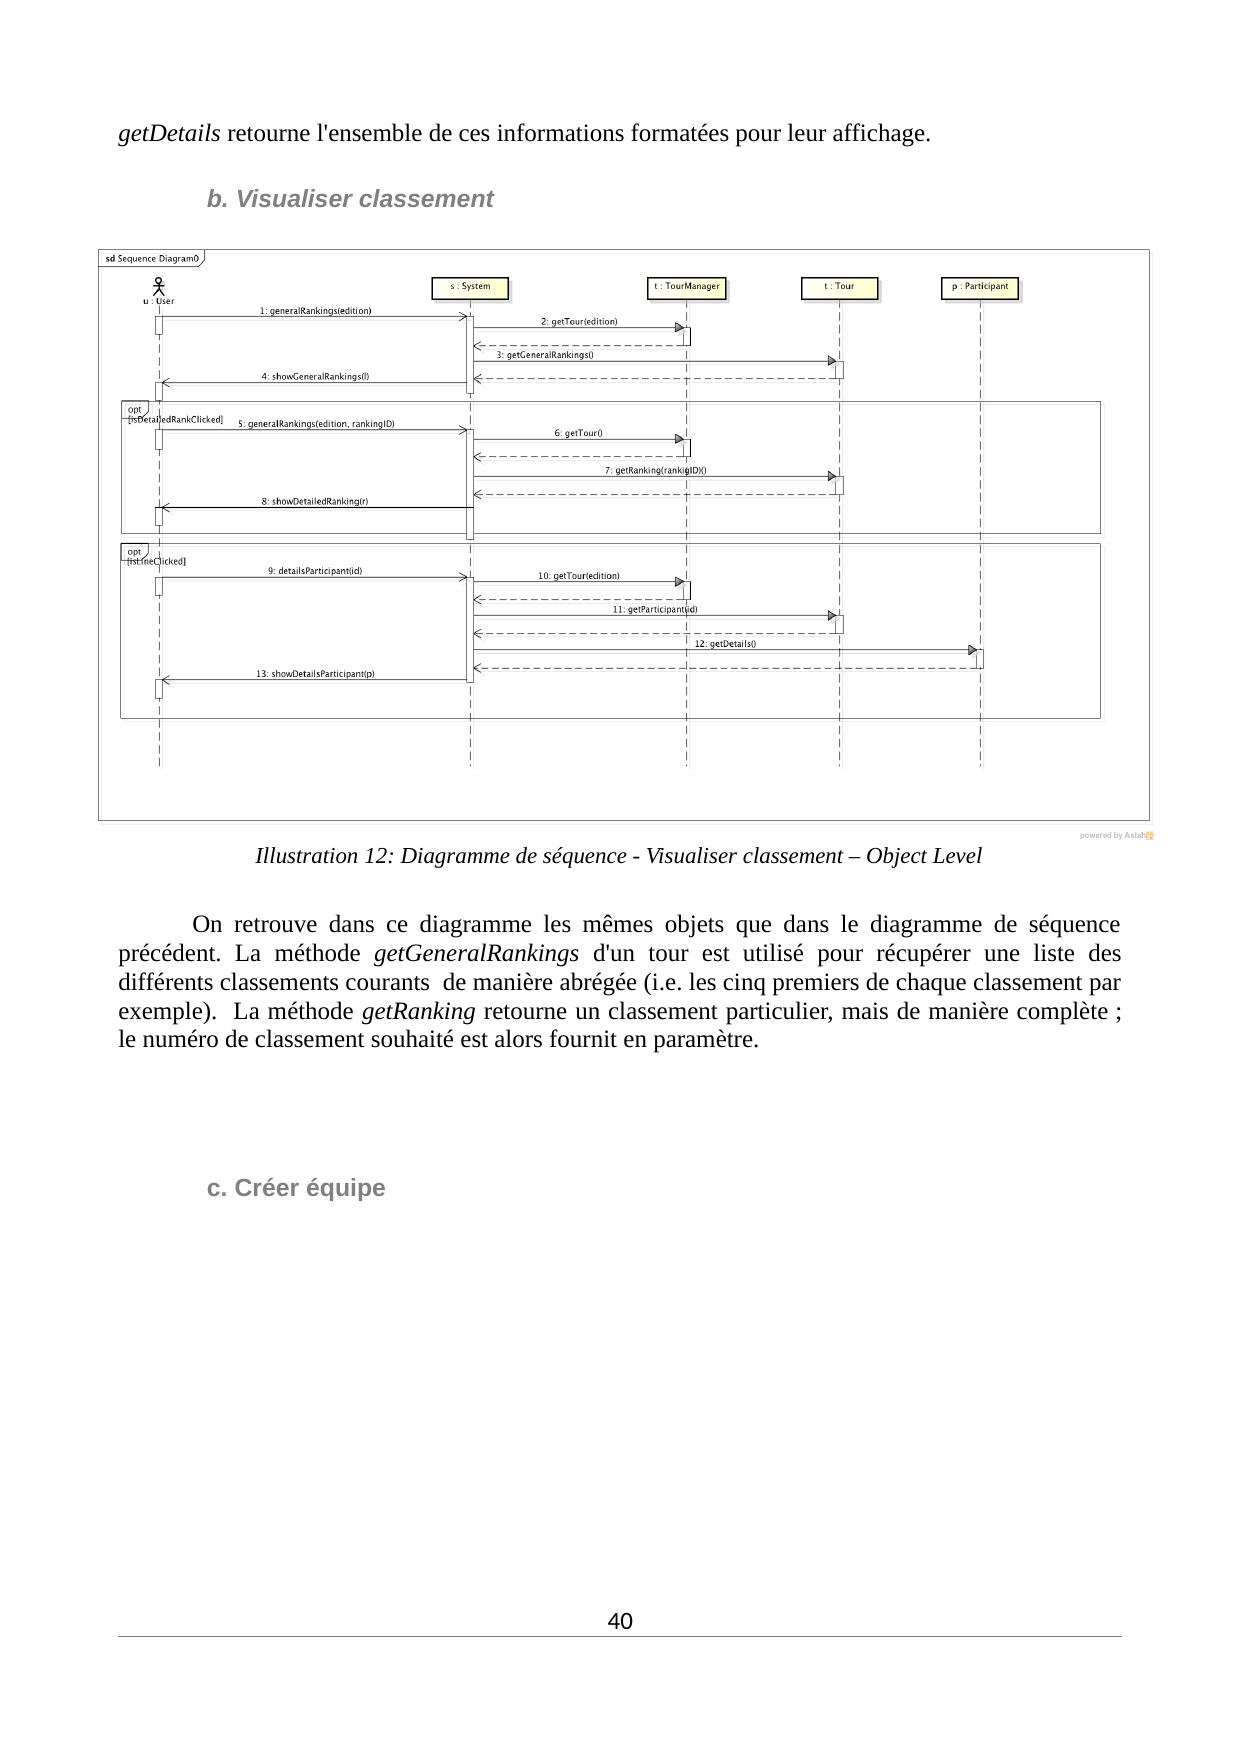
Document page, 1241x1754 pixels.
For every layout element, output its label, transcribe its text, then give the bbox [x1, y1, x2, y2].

text Illustration 12: Diagramme de séquence - Visualiser classement – Object Level [68, 842, 1172, 868]
text getDetails retourne l'ensemble de ces informations formatées pour leur affichage. [118, 118, 1122, 147]
picture [91, 242, 1156, 842]
subtitle Visualiser classement [207, 184, 1122, 213]
subtitle Créer équipe [207, 1173, 1122, 1202]
text On retrouve dans ce diagramme les mêmes objets que dans le diagramme de séquence précédent. La méthode getGeneralRankings d'un tour est utilisé pour récupérer une liste des différents classements courants de manière abrégée (i.e. les cinq premiers de chaque classement par exemple). La méthode getRanking retourne un classement particulier, mais de manière complète ; le numéro de classement souhaité est alors fournit en paramètre. [118, 909, 1122, 1053]
